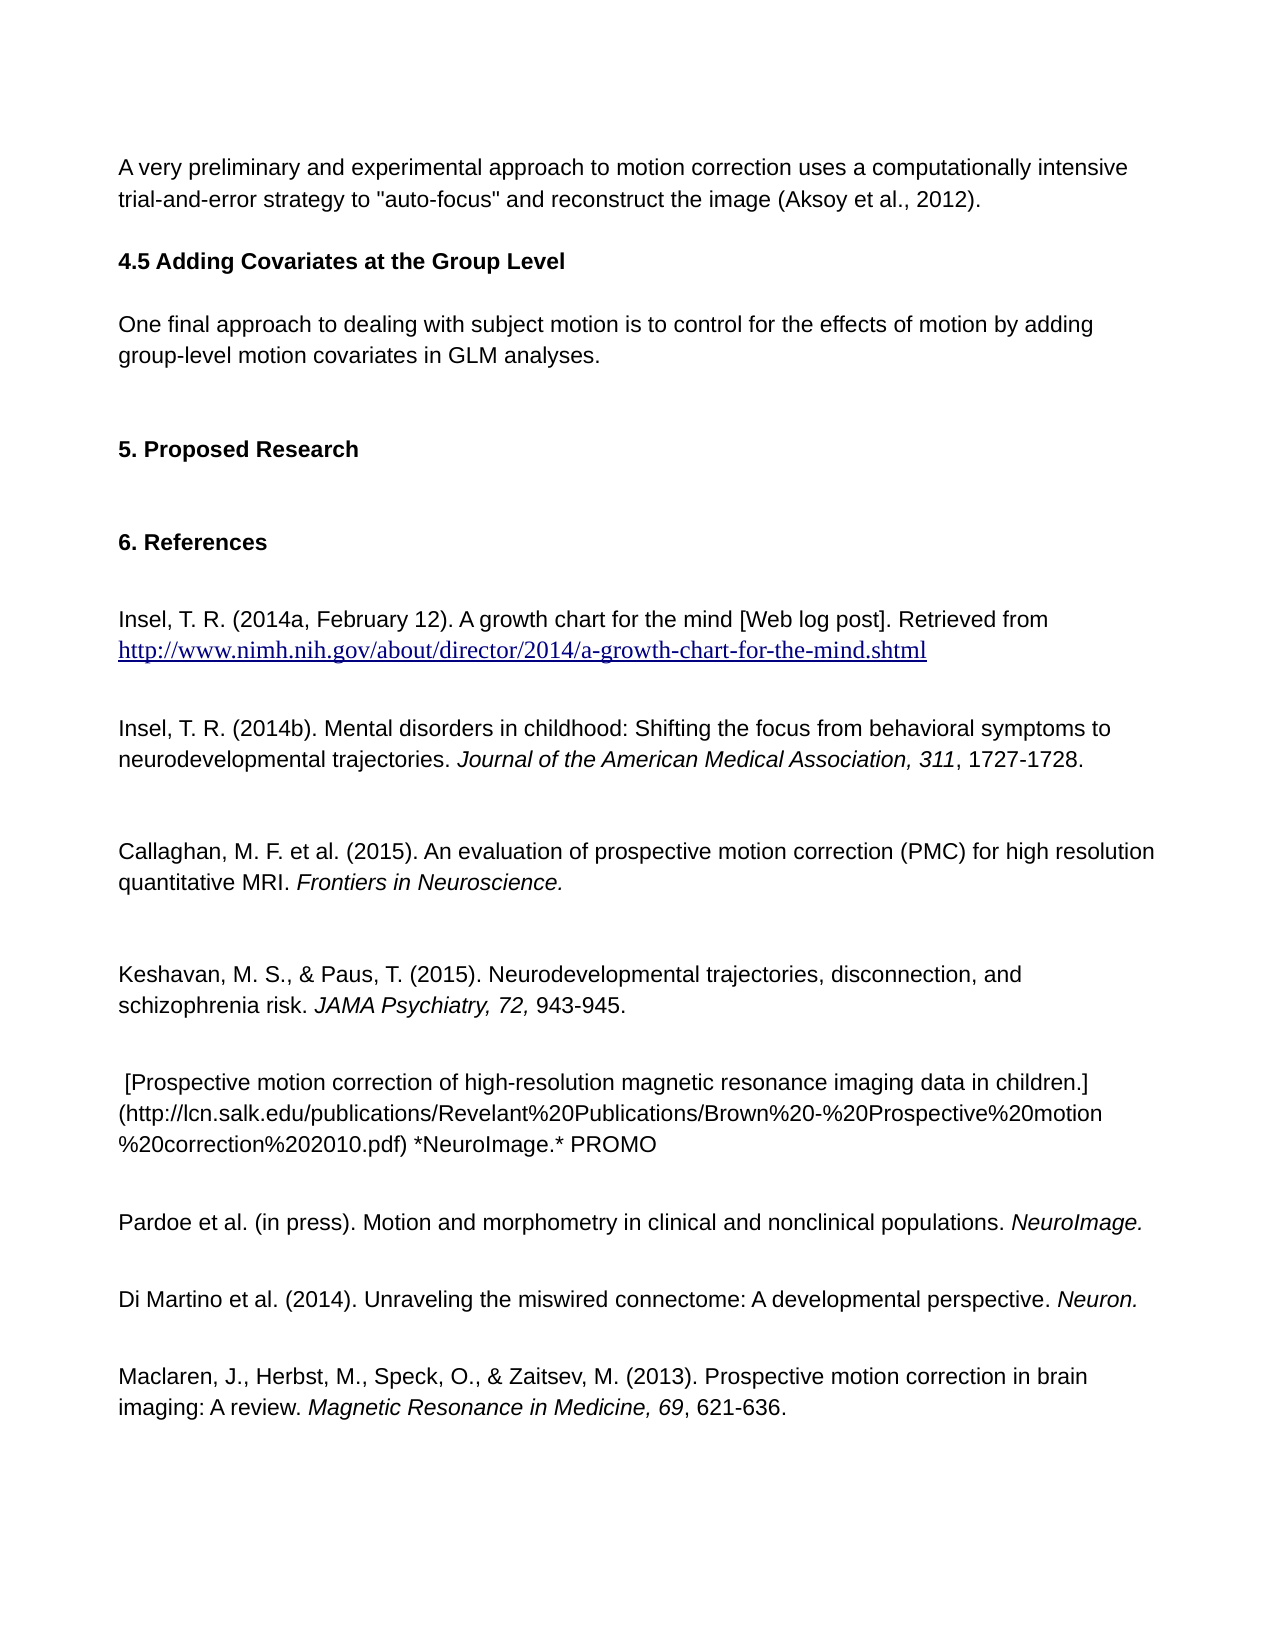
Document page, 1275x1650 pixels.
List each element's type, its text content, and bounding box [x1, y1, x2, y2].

text Maclaren, J., Herbst, M., Speck, O., & Zaitsev, M. (2013). Prospective motion correction in brain imaging: A review. Magnetic Resonance in Medicine, 69, 621-636. [118, 1358, 1157, 1451]
text A very preliminary and experimental approach to motion correction uses a computationally intensive trial-and-error strategy to "auto-focus" and reconstruct the image (Aksoy et al., 2012). 4.5 Adding Covariates at the Group Level One final approach to dealing with subject motion is to control for the effects of motion by adding group-level motion covariates in GLM analyses. 5. Proposed Research 6. References [118, 118, 1157, 587]
text Insel, T. R. (2014a, February 12). A growth chart for the mind [Web log post]. Retrieved from http://www.nimh.nih.gov/about/director/2014/a-growth-chart-for-the-mind.shtml [118, 601, 1157, 664]
text Pardoe et al. (in press). Motion and morphometry in clinical and nonclinical populations. NeuroImage. [118, 1203, 1157, 1266]
text Keshavan, M. S., & Paus, T. (2015). Neurodevelopmental trajectories, disconnection, and schizophrenia risk. JAMA Psychiatry, 72, 943-945. [118, 956, 1157, 1049]
text Di Martino et al. (2014). Unraveling the miswired connectome: A developmental perspective. Neuron. [118, 1281, 1157, 1343]
text [Prospective motion correction of high-resolution magnetic resonance imaging data in children.](http://lcn.salk.edu/publications/Revelant%20Publications/Brown%20-%20Prospective%20motion%20correction%202010.pdf) *NeuroImage.* PROMO [118, 1064, 1157, 1189]
text Callaghan, M. F. et al. (2015). An evaluation of prospective motion correction (PMC) for high resolution quantitative MRI. Frontiers in Neuroscience. [118, 833, 1157, 895]
text Insel, T. R. (2014b). Mental disorders in childhood: Shifting the focus from behavioral symptoms to neurodevelopmental trajectories. Journal of the American Medical Association, 311, 1727-1728. [118, 678, 1157, 772]
